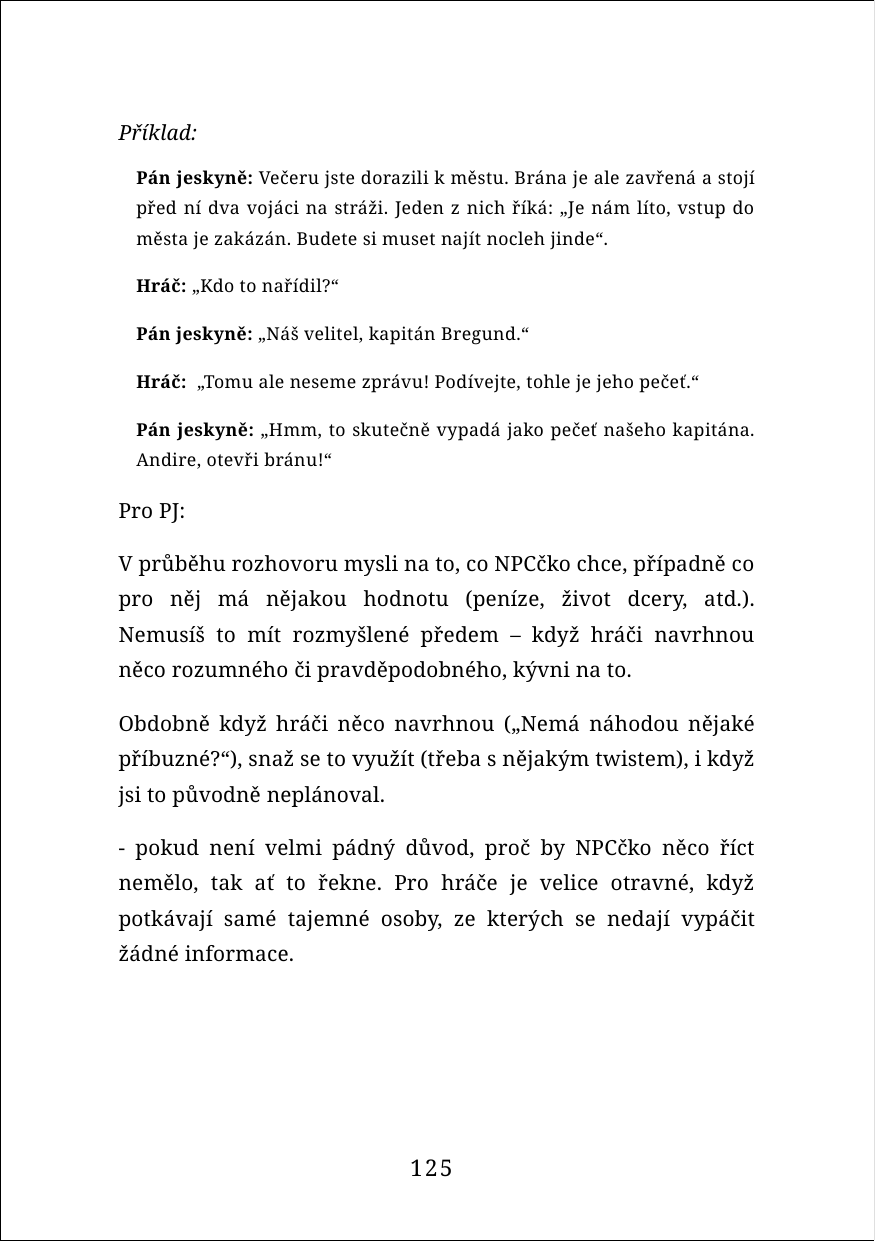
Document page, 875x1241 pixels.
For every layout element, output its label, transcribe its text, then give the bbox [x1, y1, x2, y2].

text Hráč: „Tomu ale neseme zprávu! Podívejte, tohle je jeho pečeť.“ [136, 370, 756, 394]
text Pán jeskyně: „Náš velitel, kapitán Bregund.“ [136, 322, 756, 346]
text Pán jeskyně: Večeru jste dorazili k městu. Brána je ale zavřená a stojí před ní dva vojáci na stráži. Jeden z nich říká: „Je nám líto, vstup do města je zakázán. Budete si muset najít nocleh jinde“. [136, 166, 756, 250]
text - pokud není velmi pádný důvod, proč by NPCčko něco říct nemělo, tak ať to řekne. Pro hráče je velice otravné, když potkávají samé tajemné osoby, ze kterých se nedají vypáčit žádné informace. [118, 833, 756, 968]
text Pro PJ: [118, 496, 756, 524]
text Obdobně když hráči něco navrhnou („Nemá náhodou nějaké příbuzné?“), snaž se to využít (třeba s nějakým twistem), i když jsi to původně neplánoval. [118, 709, 756, 808]
text Pán jeskyně: „Hmm, to skutečně vypadá jako pečeť našeho kapitána. Andire, otevři bránu!“ [136, 418, 756, 472]
text V průběhu rozhovoru mysli na to, co NPCčko chce, případně co pro něj má nějakou hodnotu (peníze, život dcery, atd.). Nemusíš to mít rozmyšlené předem – když hráči navrhnou něco rozumného či pravděpodobného, kývni na to. [118, 549, 756, 684]
text Hráč: „Kdo to nařídil?“ [136, 274, 756, 298]
text Příklad: [118, 118, 756, 147]
